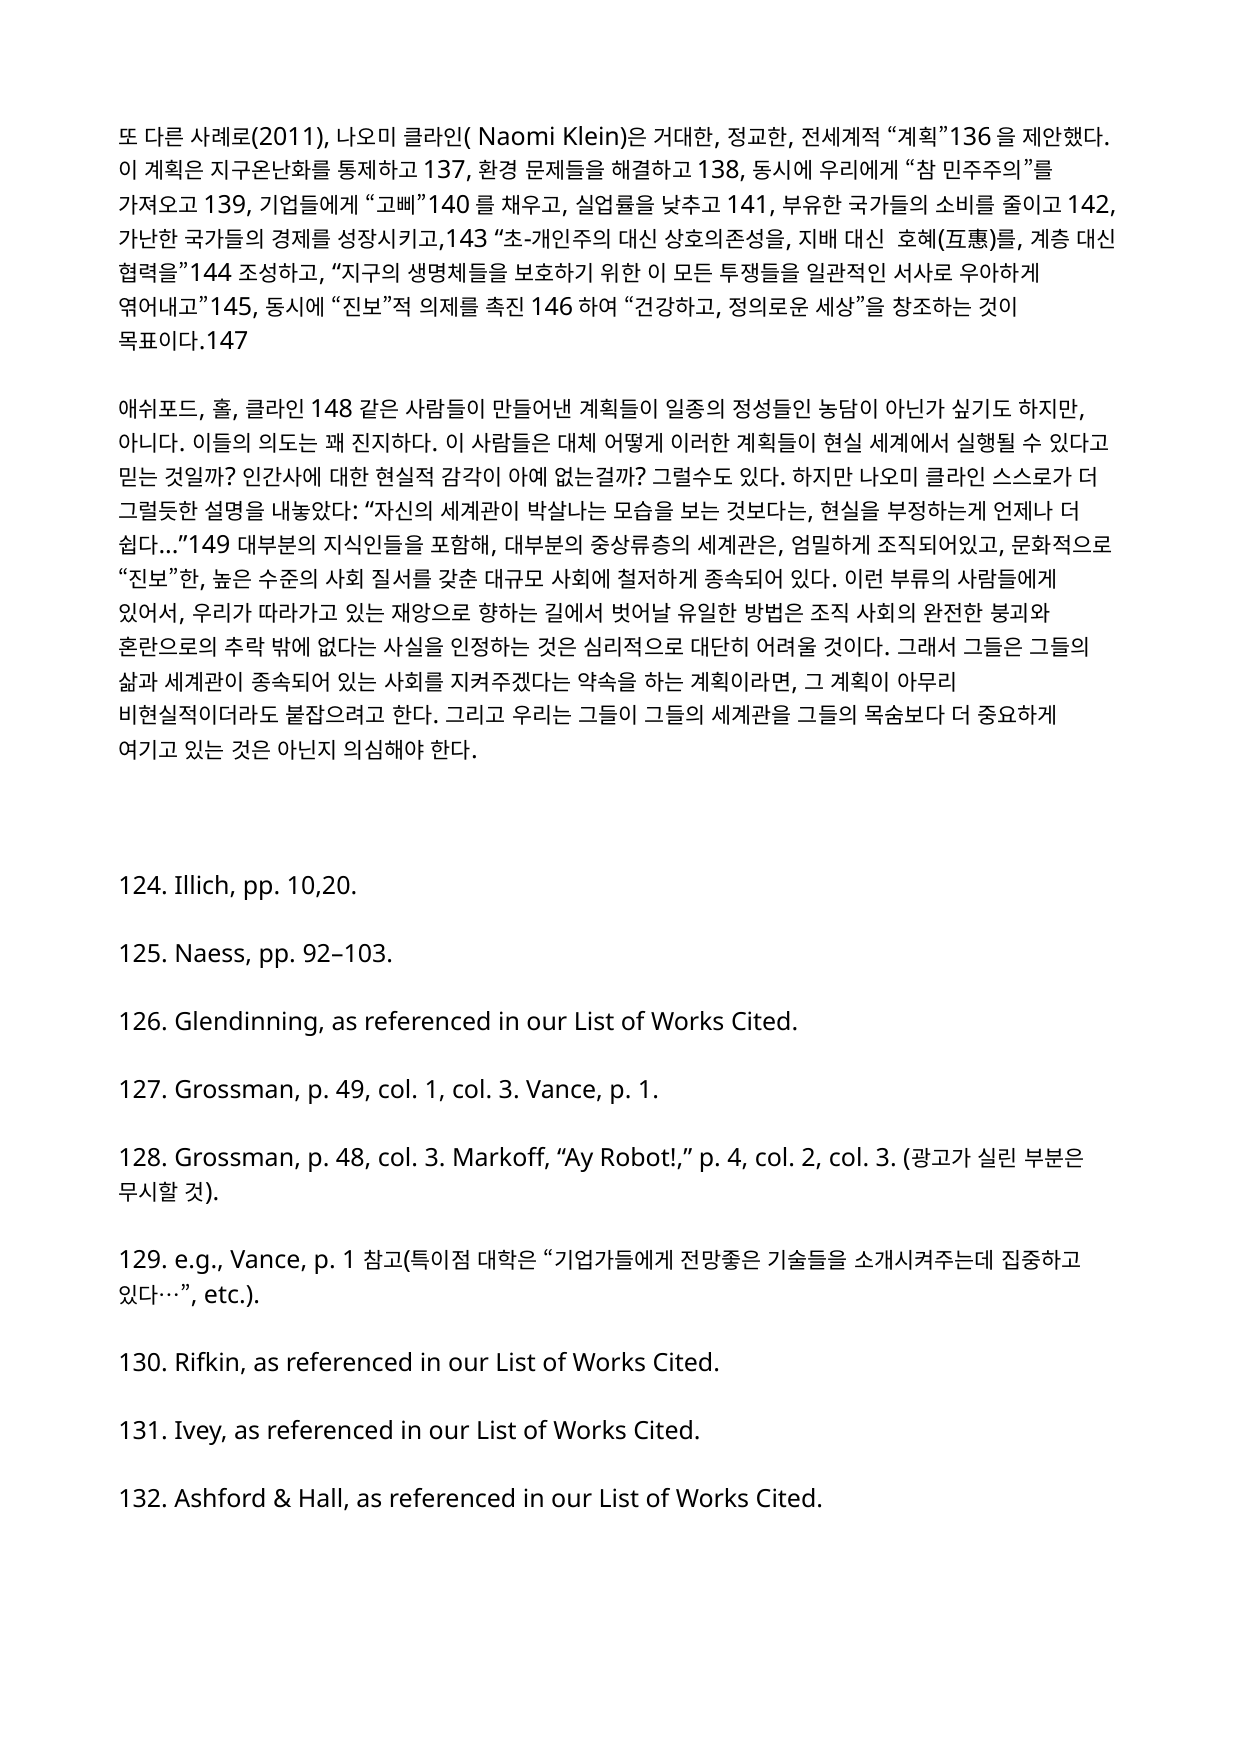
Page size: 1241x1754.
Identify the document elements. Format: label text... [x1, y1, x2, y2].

text 129. e.g., Vance, p. 1 참고(특이점 대학은 “기업가들에게 전망좋은 기술들을 소개시켜주는데 집중하고 있다…”, etc.). [118, 1242, 1122, 1310]
text 130. Rifkin, as referenced in our List of Works Cited. [118, 1344, 1122, 1378]
text 애쉬포드, 홀, 클라인148 같은 사람들이 만들어낸 계획들이 일종의 정성들인 농담이 아닌가 싶기도 하지만, 아니다. 이들의 의도는 꽤 진지하다. 이 사람들은 대체 어떻게 이러한 계획들이 현실 세계에서 실행될 수 있다고 믿는 것일까? 인간사에 대한 현실적 감각이 아예 없는걸까? 그럴수도 있다. 하지만 나오미 클라인 스스로가 더 그럴듯한 설명을 내놓았다: “자신의 세계관이 박살나는 모습을 보는 것보다는, 현실을 부정하는게 언제나 더 쉽다...”149 대부분의 지식인들을 포함해, 대부분의 중상류층의 세계관은, 엄밀하게 조직되어있고, 문화적으로 “진보”한, 높은 수준의 사회 질서를 갖춘 대규모 사회에 철저하게 종속되어 있다. 이런 부류의 사람들에게 있어서, 우리가 따라가고 있는 재앙으로 향하는 길에서 벗어날 유일한 방법은 조직 사회의 완전한 붕괴와 혼란으로의 추락 밖에 없다는 사실을 인정하는 것은 심리적으로 대단히 어려울 것이다. 그래서 그들은 그들의 삶과 세계관이 종속되어 있는 사회를 지켜주겠다는 약속을 하는 계획이라면, 그 계획이 아무리 비현실적이더라도 붙잡으려고 한다. 그리고 우리는 그들이 그들의 세계관을 그들의 목숨보다 더 중요하게 여기고 있는 것은 아닌지 의심해야 한다. [118, 391, 1122, 765]
text 126. Glendinning, as referenced in our List of Works Cited. [118, 1004, 1122, 1038]
text 125. Naess, pp. 92–103. [118, 936, 1122, 970]
text 131. Ivey, as referenced in our List of Works Cited. [118, 1412, 1122, 1447]
text 124. Illich, pp. 10,20. [118, 867, 1122, 902]
text 128. Grossman, p. 48, col. 3. Markoff, “Ay Robot!,” p. 4, col. 2, col. 3. (광고가 실린 부분은 무시할 것). [118, 1140, 1122, 1208]
text 132. Ashford & Hall, as referenced in our List of Works Cited. [118, 1481, 1122, 1515]
text 또 다른 사례로(2011), 나오미 클라인( Naomi Klein)은 거대한, 정교한, 전세계적 “계획”136을 제안했다. 이 계획은 지구온난화를 통제하고137, 환경 문제들을 해결하고138, 동시에 우리에게 “참 민주주의”를 가져오고139, 기업들에게 “고삐”140를 채우고, 실업률을 낮추고141, 부유한 국가들의 소비를 줄이고142, 가난한 국가들의 경제를 성장시키고,143 “초-개인주의 대신 상호의존성을, 지배 대신 호혜(互惠)를, 계층 대신 협력을”144 조성하고, “지구의 생명체들을 보호하기 위한 이 모든 투쟁들을 일관적인 서사로 우아하게 엮어내고”145, 동시에 “진보”적 의제를 촉진146하여 “건강하고, 정의로운 세상”을 창조하는 것이 목표이다.147 [118, 118, 1122, 357]
text 127. Grossman, p. 49, col. 1, col. 3. Vance, p. 1. [118, 1072, 1122, 1106]
